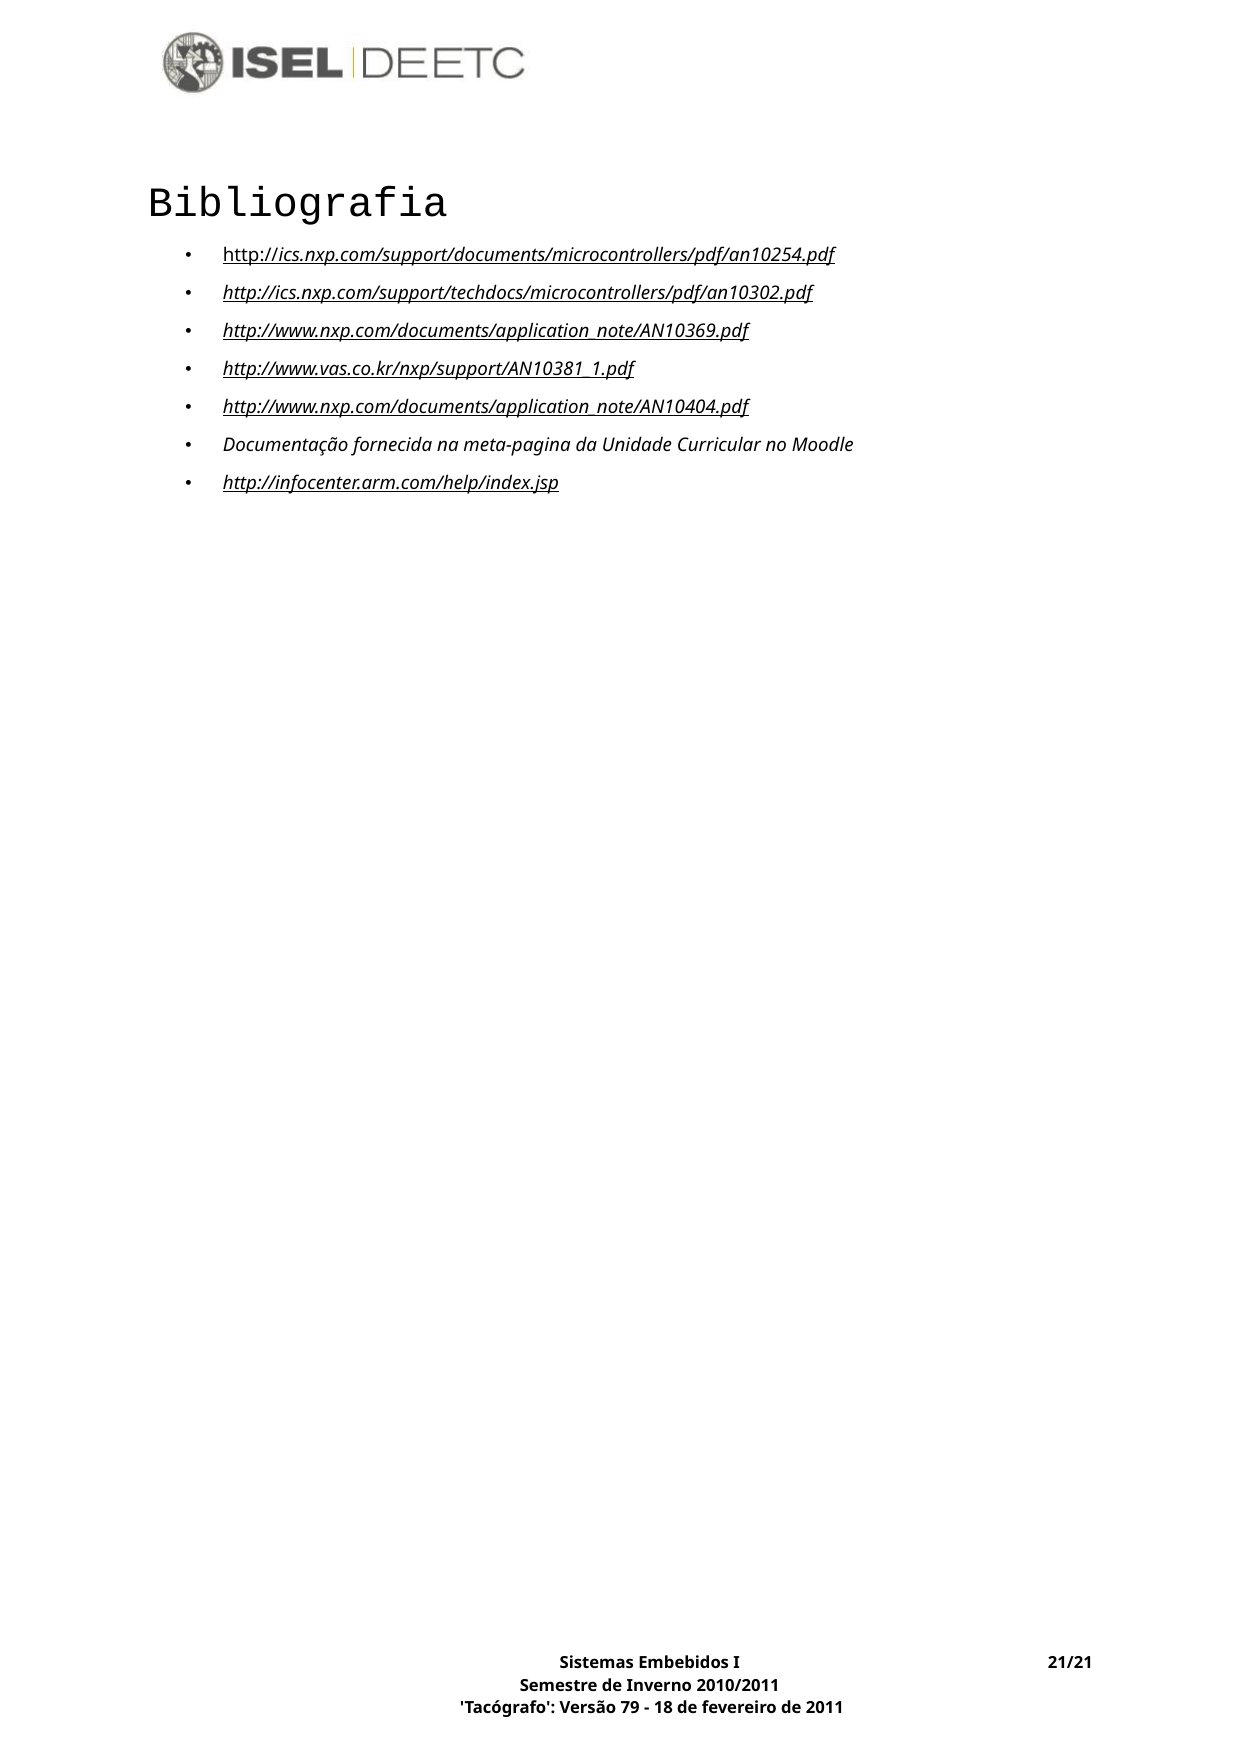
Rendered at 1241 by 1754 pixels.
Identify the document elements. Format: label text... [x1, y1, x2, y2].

list http://ics.nxp.com/support/techdocs/microcontrollers/pdf/an10302.pdf [185, 279, 1093, 304]
picture [153, 17, 555, 118]
list http://ics.nxp.com/support/documents/microcontrollers/pdf/an10254.pdf [185, 241, 1093, 266]
list http://www.nxp.com/documents/application_note/AN10404.pdf [185, 393, 1093, 418]
list http://www.vas.co.kr/nxp/support/AN10381_1.pdf [185, 355, 1093, 381]
list Documentação fornecida na meta-pagina da Unidade Curricular no Moodle [185, 431, 1093, 457]
subtitle Bibliografia [148, 181, 1093, 228]
list http://infocenter.arm.com/help/index.jsp [185, 469, 1093, 494]
list http://www.nxp.com/documents/application_note/AN10369.pdf [185, 317, 1093, 342]
